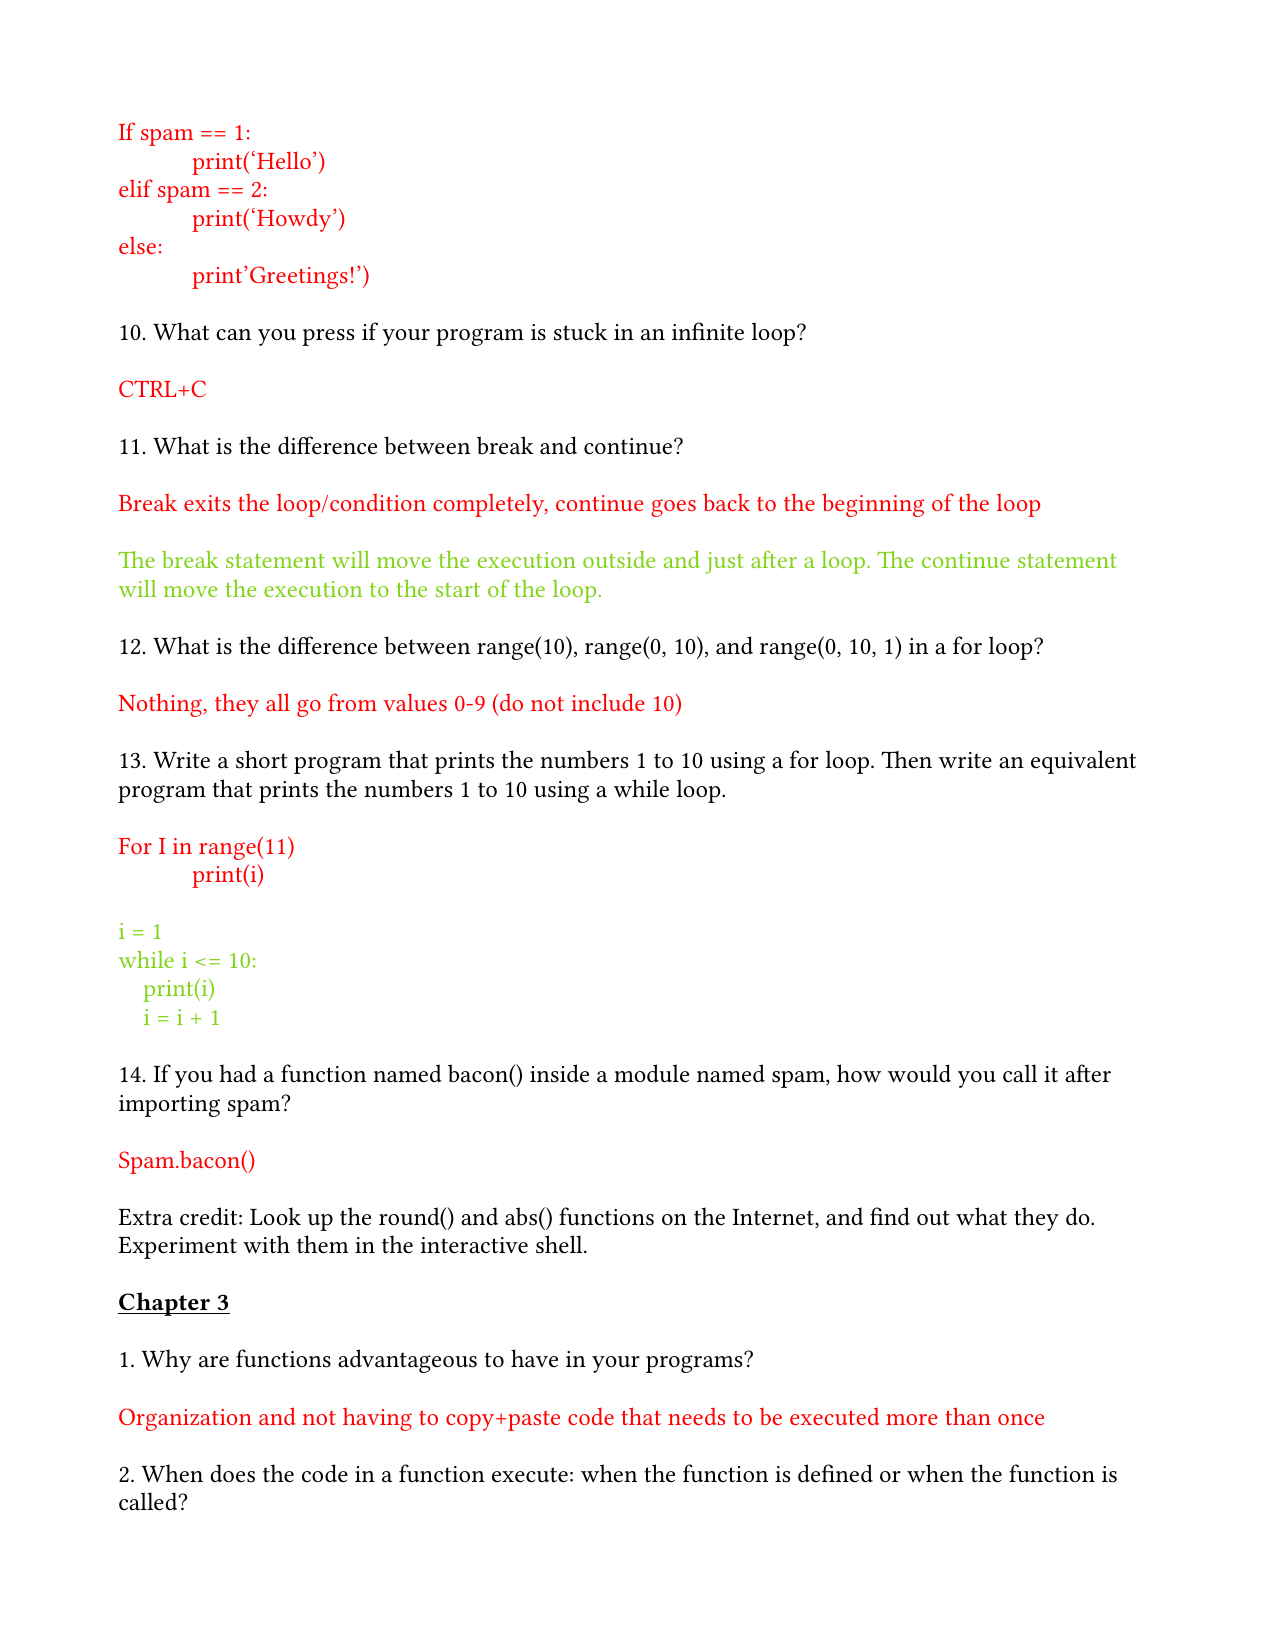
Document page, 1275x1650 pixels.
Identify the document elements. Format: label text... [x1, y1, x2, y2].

text else: [118, 232, 1157, 261]
text print(i) [118, 974, 1157, 1003]
text i = 1 [118, 917, 1157, 946]
text CTRL+C [118, 375, 1157, 403]
text elif spam == 2: [118, 175, 1157, 204]
text Organization and not having to copy+paste code that needs to be executed more than once [118, 1402, 1157, 1431]
text Spam.bacon() [118, 1146, 1157, 1174]
text 2. When does the code in a function execute: when the function is defined or when the function is called? [118, 1459, 1157, 1517]
text i = i + 1 [118, 1003, 1157, 1031]
text 12. What is the difference between range(10), range(0, 10), and range(0, 10, 1) in a for loop? [118, 632, 1157, 660]
text Break exits the loop/condition completely, continue goes back to the beginning of the loop [118, 489, 1157, 518]
text 1. Why are functions advantageous to have in your programs? [118, 1345, 1157, 1374]
text print(i) [118, 860, 1157, 889]
text print(‘Hello’) [118, 147, 1157, 175]
text If spam == 1: [118, 118, 1157, 147]
text while i <= 10: [118, 946, 1157, 974]
text Chapter 3 [118, 1288, 1157, 1317]
text Nothing, they all go from values 0-9 (do not include 10) [118, 689, 1157, 717]
text 10. What can you press if your program is stuck in an infinite loop? [118, 318, 1157, 346]
text 14. If you had a function named bacon() inside a module named spam, how would you call it after importing spam? [118, 1060, 1157, 1117]
text print’Greetings!’) [118, 261, 1157, 289]
text Extra credit: Look up the round() and abs() functions on the Internet, and find out what they do. Experiment with them in the interactive shell. [118, 1203, 1157, 1260]
text For I in range(11) [118, 832, 1157, 860]
text The break statement will move the execution outside and just after a loop. The continue statement will move the execution to the start of the loop. [118, 546, 1157, 603]
text 13. Write a short program that prints the numbers 1 to 10 using a for loop. Then write an equivalent program that prints the numbers 1 to 10 using a while loop. [118, 746, 1157, 803]
text 11. What is the difference between break and continue? [118, 432, 1157, 461]
text print(‘Howdy’) [118, 204, 1157, 232]
